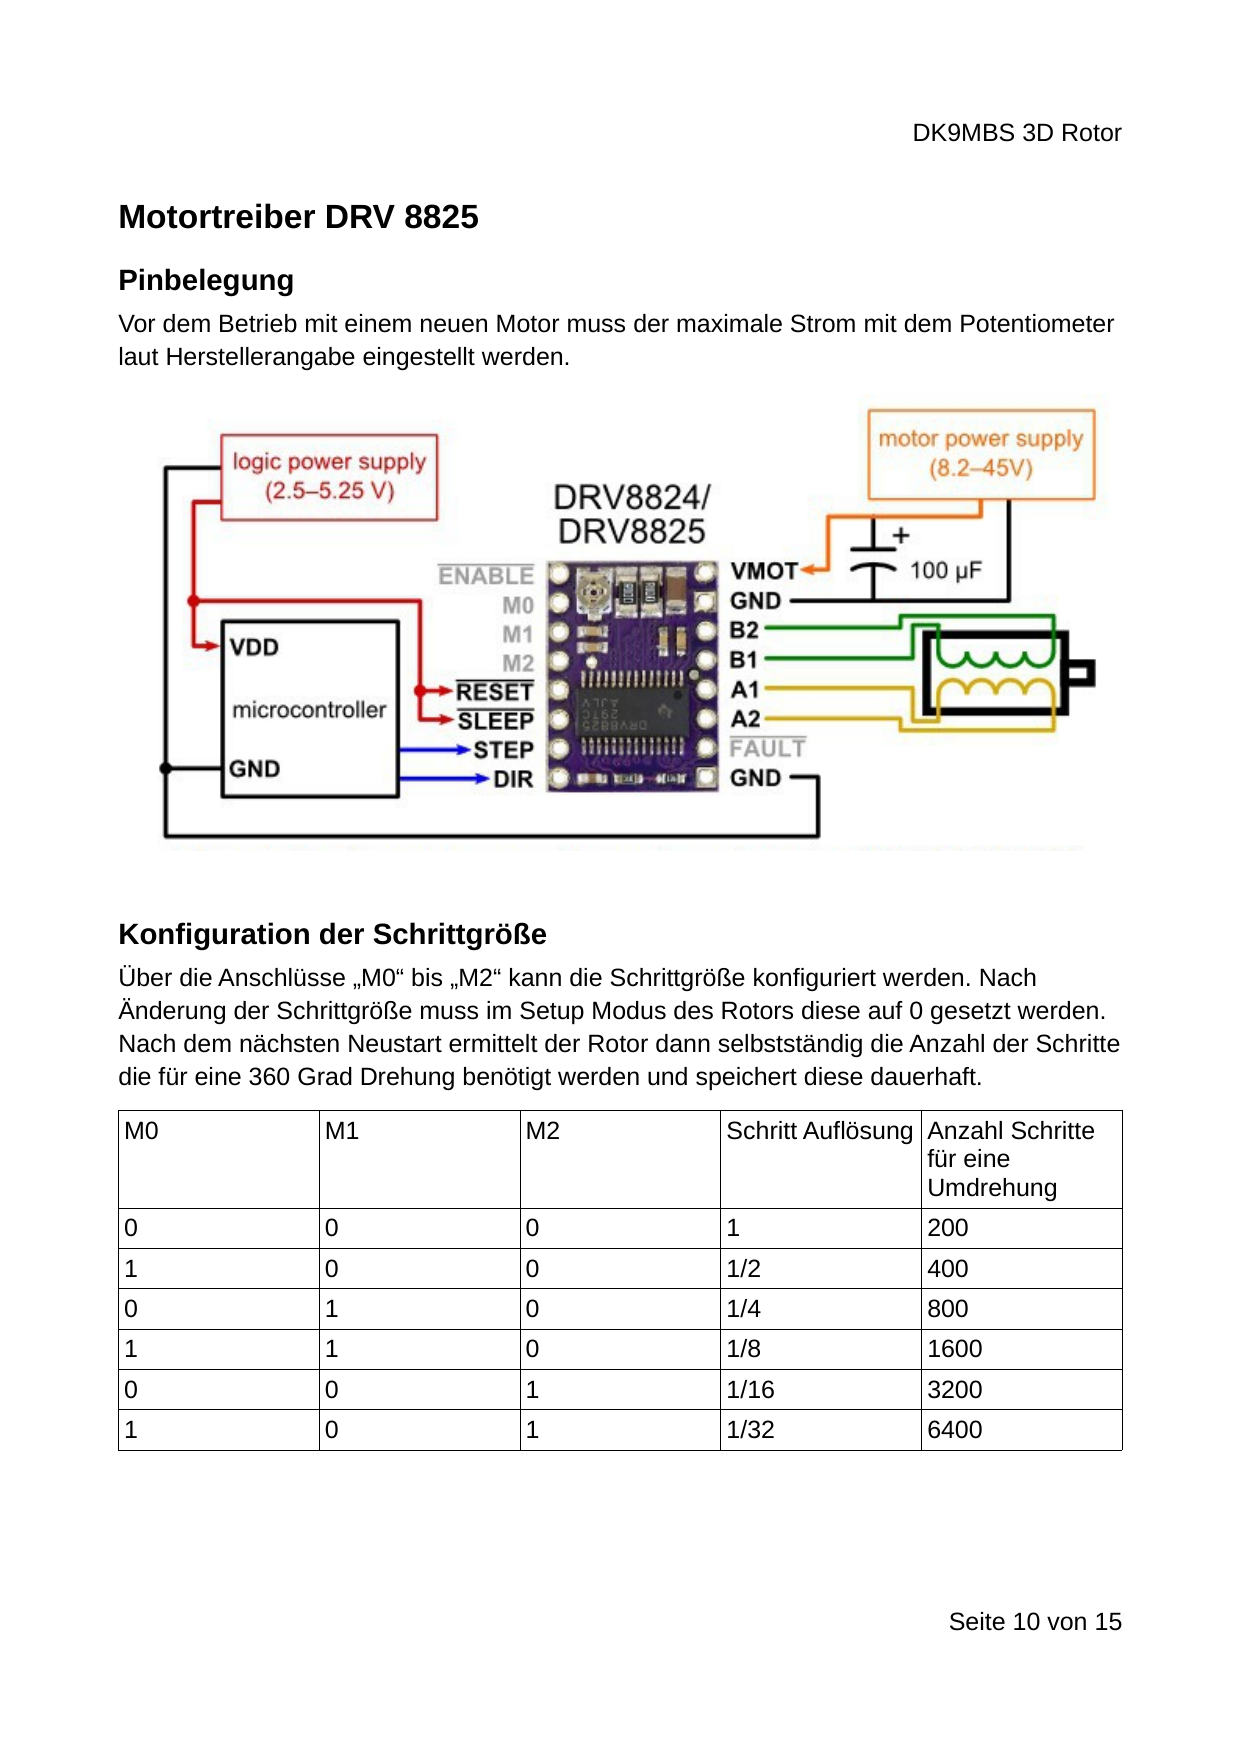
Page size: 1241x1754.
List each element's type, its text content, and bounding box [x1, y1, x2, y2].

table_cell 3200 [922, 1370, 1122, 1409]
table_cell 1600 [922, 1330, 1122, 1369]
table_cell 1 [119, 1410, 319, 1449]
table_header M2 [521, 1111, 720, 1208]
table_cell 1 [521, 1410, 720, 1449]
table_cell 0 [119, 1209, 319, 1248]
text Über die Anschlüsse „M0“ bis „M2“ kann die Schrittgröße konfiguriert werden. Nach Änderung der Schrittgröße muss im Setup Modus des Rotors diese auf 0 gesetzt werden. Nach dem nächsten Neustart ermittelt der Rotor dann selbstständig die Anzahl der Schritte die für eine 360 Grad Drehung benötigt werden und speichert diese dauerhaft. [118, 963, 1122, 1091]
table_cell 1/16 [721, 1370, 921, 1409]
picture [108, 389, 1132, 851]
table_cell 800 [922, 1289, 1122, 1328]
table_cell 0 [521, 1330, 720, 1369]
subtitle Motortreiber DRV 8825 [118, 197, 1122, 236]
table_header M1 [320, 1111, 520, 1208]
subtitle Pinbelegung [118, 263, 1122, 297]
table_cell 1 [320, 1330, 520, 1369]
table_header Schritt Auflösung [721, 1111, 921, 1208]
table_header M0 [119, 1111, 319, 1208]
subtitle Konfiguration der Schrittgröße [118, 917, 1122, 951]
table_cell 6400 [922, 1410, 1122, 1449]
table_cell 1 [721, 1209, 921, 1248]
table_cell 0 [320, 1209, 520, 1248]
table_cell 0 [320, 1410, 520, 1449]
table_cell 1/8 [721, 1330, 921, 1369]
table_cell 0 [119, 1289, 319, 1328]
table_header Anzahl Schritte für eine Umdrehung [922, 1111, 1122, 1208]
table_cell 1/32 [721, 1410, 921, 1449]
table_cell 1 [521, 1370, 720, 1409]
text Vor dem Betrieb mit einem neuen Motor muss der maximale Strom mit dem Potentiometer laut Herstellerangabe eingestellt werden. [118, 309, 1122, 371]
table_cell 1 [320, 1289, 520, 1328]
table_cell 0 [320, 1370, 520, 1409]
table_cell 1/4 [721, 1289, 921, 1328]
table_cell 1 [119, 1330, 319, 1369]
table_cell 0 [521, 1249, 720, 1288]
table_cell 1/2 [721, 1249, 921, 1288]
table_cell 0 [521, 1289, 720, 1328]
table_cell 400 [922, 1249, 1122, 1288]
table_cell 200 [922, 1209, 1122, 1248]
table_cell 0 [320, 1249, 520, 1288]
table_cell 0 [119, 1370, 319, 1409]
table_cell 0 [521, 1209, 720, 1248]
table_cell 1 [119, 1249, 319, 1288]
